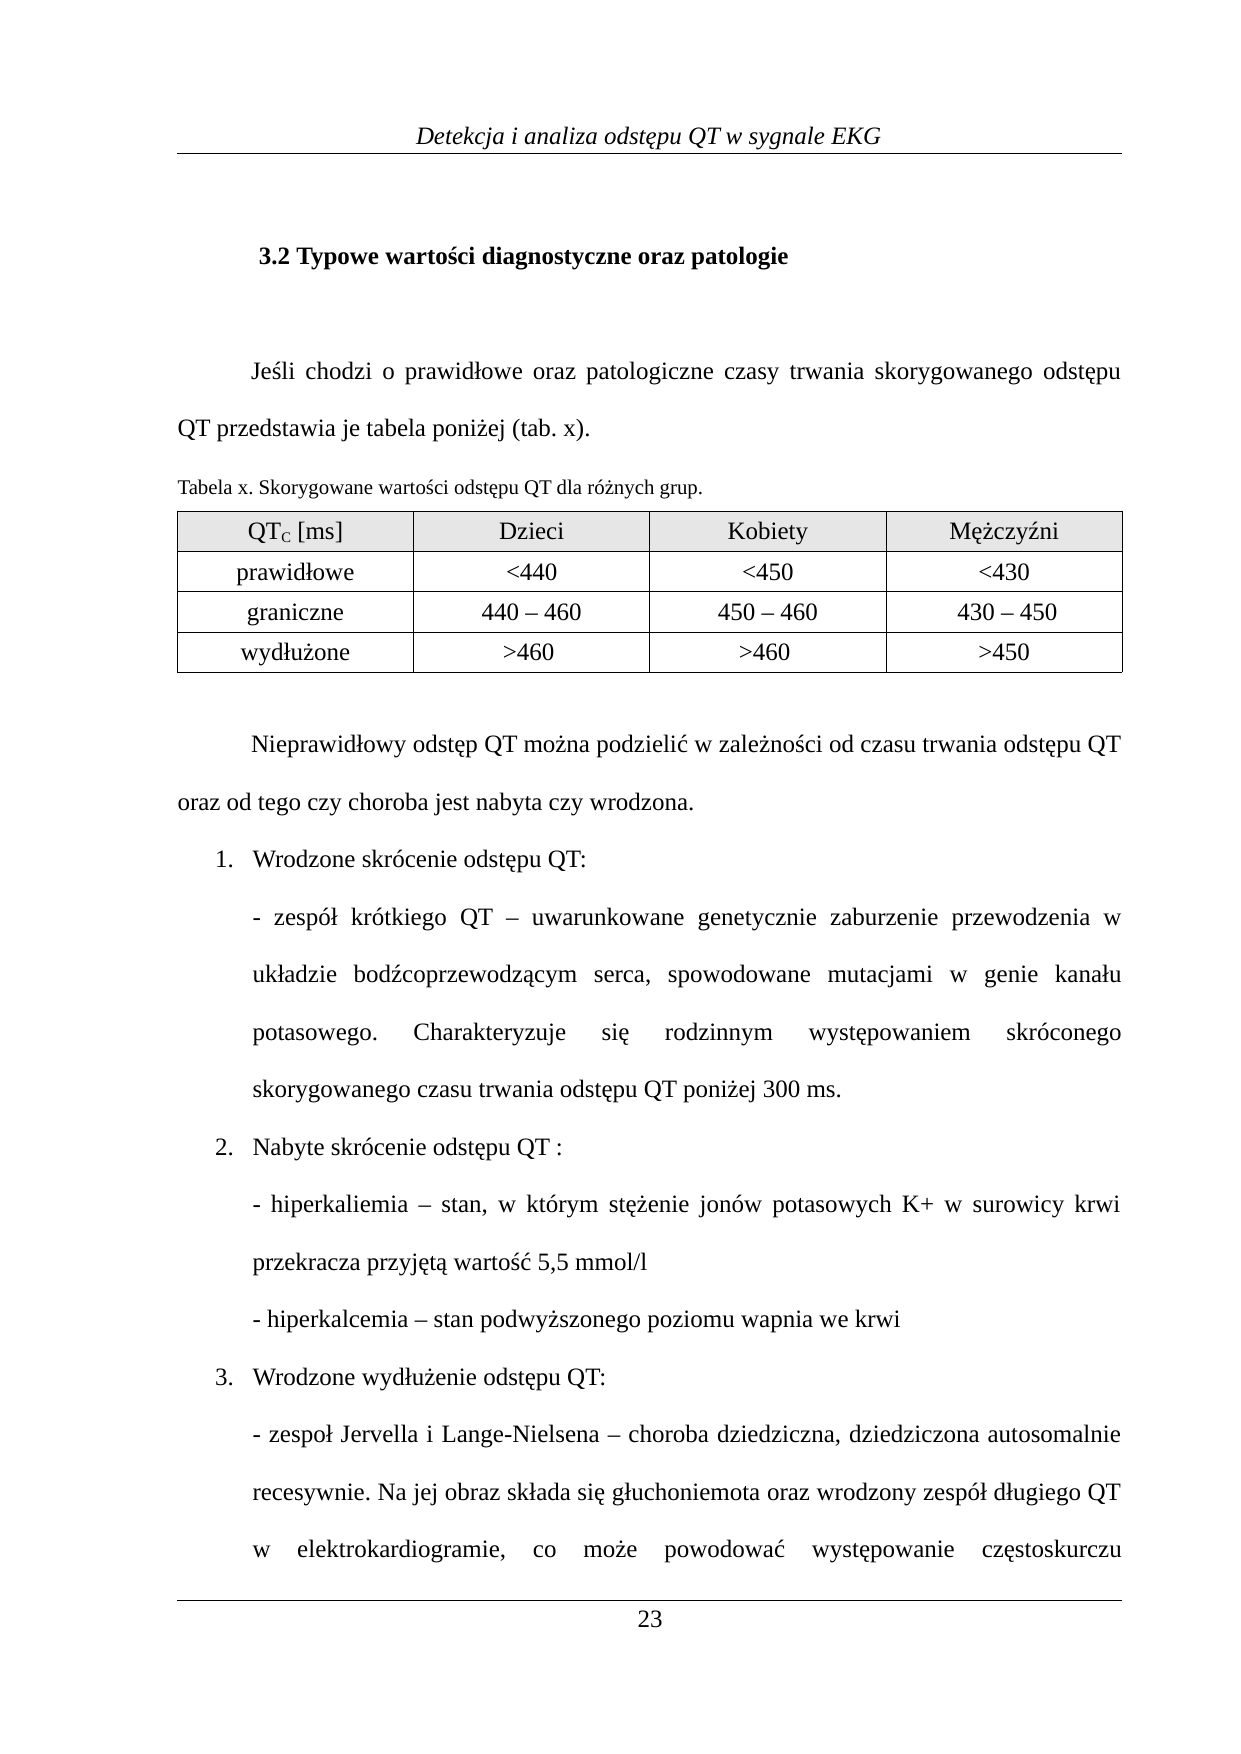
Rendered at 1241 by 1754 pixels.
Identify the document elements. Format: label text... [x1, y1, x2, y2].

table_cell 440 – 460 [414, 592, 649, 632]
table_cell >450 [887, 633, 1122, 672]
list - zespoł Jervella i Lange-Nielsena – choroba dziedziczna, dziedziczona autosomalnie recesywnie. Na jej obraz składa się głuchoniemota oraz wrodzony zespół długiego QT w elektrokardiogramie, co może powodować występowanie częstoskurczu [215, 1405, 1122, 1563]
table_cell >460 [650, 633, 886, 672]
list - hiperkaliemia – stan, w którym stężenie jonów potasowych K+ w surowicy krwi przekracza przyjętą wartość 5,5 mmol/l [215, 1175, 1122, 1276]
table_header Mężczyźni [887, 512, 1122, 551]
list - zespół krótkiego QT – uwarunkowane genetycznie zaburzenie przewodzenia w układzie bodźcoprzewodzącym serca, spowodowane mutacjami w genie kanału potasowego. Charakteryzuje się rodzinnym występowaniem skróconego skorygowanego czasu trwania odstępu QT poniżej 300 ms. [215, 888, 1122, 1103]
list - hiperkalcemia – stan podwyższonego poziomu wapnia we krwi [215, 1290, 1122, 1333]
table_cell 450 – 460 [650, 592, 886, 632]
table_cell wydłużone [178, 633, 413, 672]
table_header QTC [ms] [178, 512, 413, 551]
table_header Dzieci [414, 512, 649, 551]
table_cell <430 [887, 552, 1122, 591]
table_cell prawidłowe [178, 552, 413, 591]
table_cell <440 [414, 552, 649, 591]
table_cell 430 – 450 [887, 592, 1122, 632]
table_cell graniczne [178, 592, 413, 632]
list Wrodzone skrócenie odstępu QT: [215, 830, 1122, 873]
text Nieprawidłowy odstęp QT można podzielić w zależności od czasu trwania odstępu QT oraz od tego czy choroba jest nabyta czy wrodzona. [177, 715, 1122, 816]
list Wrodzone wydłużenie odstępu QT: [215, 1348, 1122, 1391]
list Typowe wartości diagnostyczne oraz patologie [252, 226, 1122, 269]
list Nabyte skrócenie odstępu QT : [215, 1118, 1122, 1161]
text Tabela x. Skorygowane wartości odstępu QT dla różnych grup. [177, 456, 1122, 499]
table_header Kobiety [650, 512, 886, 551]
table_cell >460 [414, 633, 649, 672]
text Jeśli chodzi o prawidłowe oraz patologiczne czasy trwania skorygowanego odstępu QT przedstawia je tabela poniżej (tab. x). [177, 341, 1122, 442]
table_cell <450 [650, 552, 886, 591]
